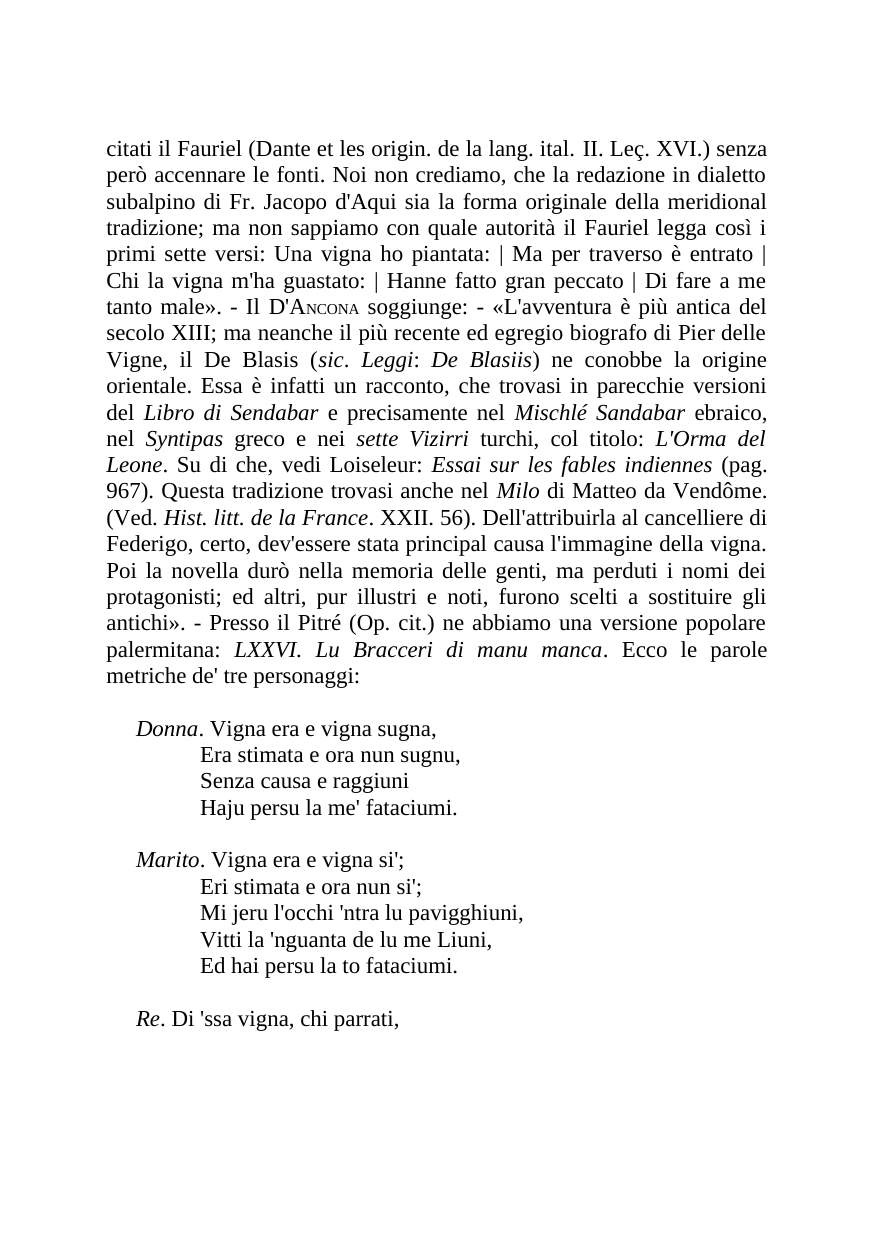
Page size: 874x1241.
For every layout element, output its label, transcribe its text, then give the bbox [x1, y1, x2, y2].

text Ed hai persu la to fataciumi. [200, 952, 768, 978]
text Mi jeru l'occhi 'ntra lu pavigghiuni, [200, 899, 768, 926]
text Era stimata e ora nun sugnu, [200, 741, 768, 767]
text citati il Fauriel (Dante et les origin. de la lang. ital. II. Leç. XVI.) senza però accennare le fonti. Noi non crediamo, che la redazione in dialetto subalpino di Fr. Jacopo d'Aqui sia la forma originale della meridional tradizione; ma non sappiamo con quale autorità il Fauriel legga così i primi sette versi: Una vigna ho piantata: | Ma per traverso è entrato | Chi la vigna m'ha guastato: | Hanne fatto gran peccato | Di fare a me tanto male». - Il D'Ancona soggiunge: - «L'avventura è più antica del secolo XIII; ma neanche il più recente ed egregio biografo di Pier delle Vigne, il De Blasis (sic. Leggi: De Blasiis) ne conobbe la origine orientale. Essa è infatti un racconto, che trovasi in parecchie versioni del Libro di Sendabar e precisamente nel Mischlé Sandabar ebraico, nel Syntipas greco e nei sette Vizirri turchi, col titolo: L'Orma del Leone. Su di che, vedi Loiseleur: Essai sur les fables indiennes (pag. 967). Questa tradizione trovasi anche nel Milo di Matteo da Vendôme. (Ved. Hist. litt. de la France. XXII. 56). Dell'attribuirla al cancelliere di Federigo, certo, dev'essere stata principal causa l'immagine della vigna. Poi la novella durò nella memoria delle genti, ma perduti i nomi dei protagonisti; ed altri, pur illustri e noti, furono scelti a sostituire gli antichi». - Presso il Pitré (Op. cit.) ne abbiamo una versione popolare palermitana: LXXVI. Lu Bracceri di manu manca. Ecco le parole metriche de' tre personaggi: [106, 135, 768, 688]
text Marito. Vigna era e vigna si'; [106, 847, 768, 873]
text Eri stimata e ora nun si'; [200, 873, 768, 899]
text Haju persu la me' fataciumi. [200, 794, 768, 820]
text Re. Di 'ssa vigna, chi parrati, [106, 1005, 768, 1031]
text Senza causa e raggiuni [200, 767, 768, 794]
text Donna. Vigna era e vigna sugna, [106, 715, 768, 741]
text Vitti la 'nguanta de lu me Liuni, [200, 926, 768, 952]
